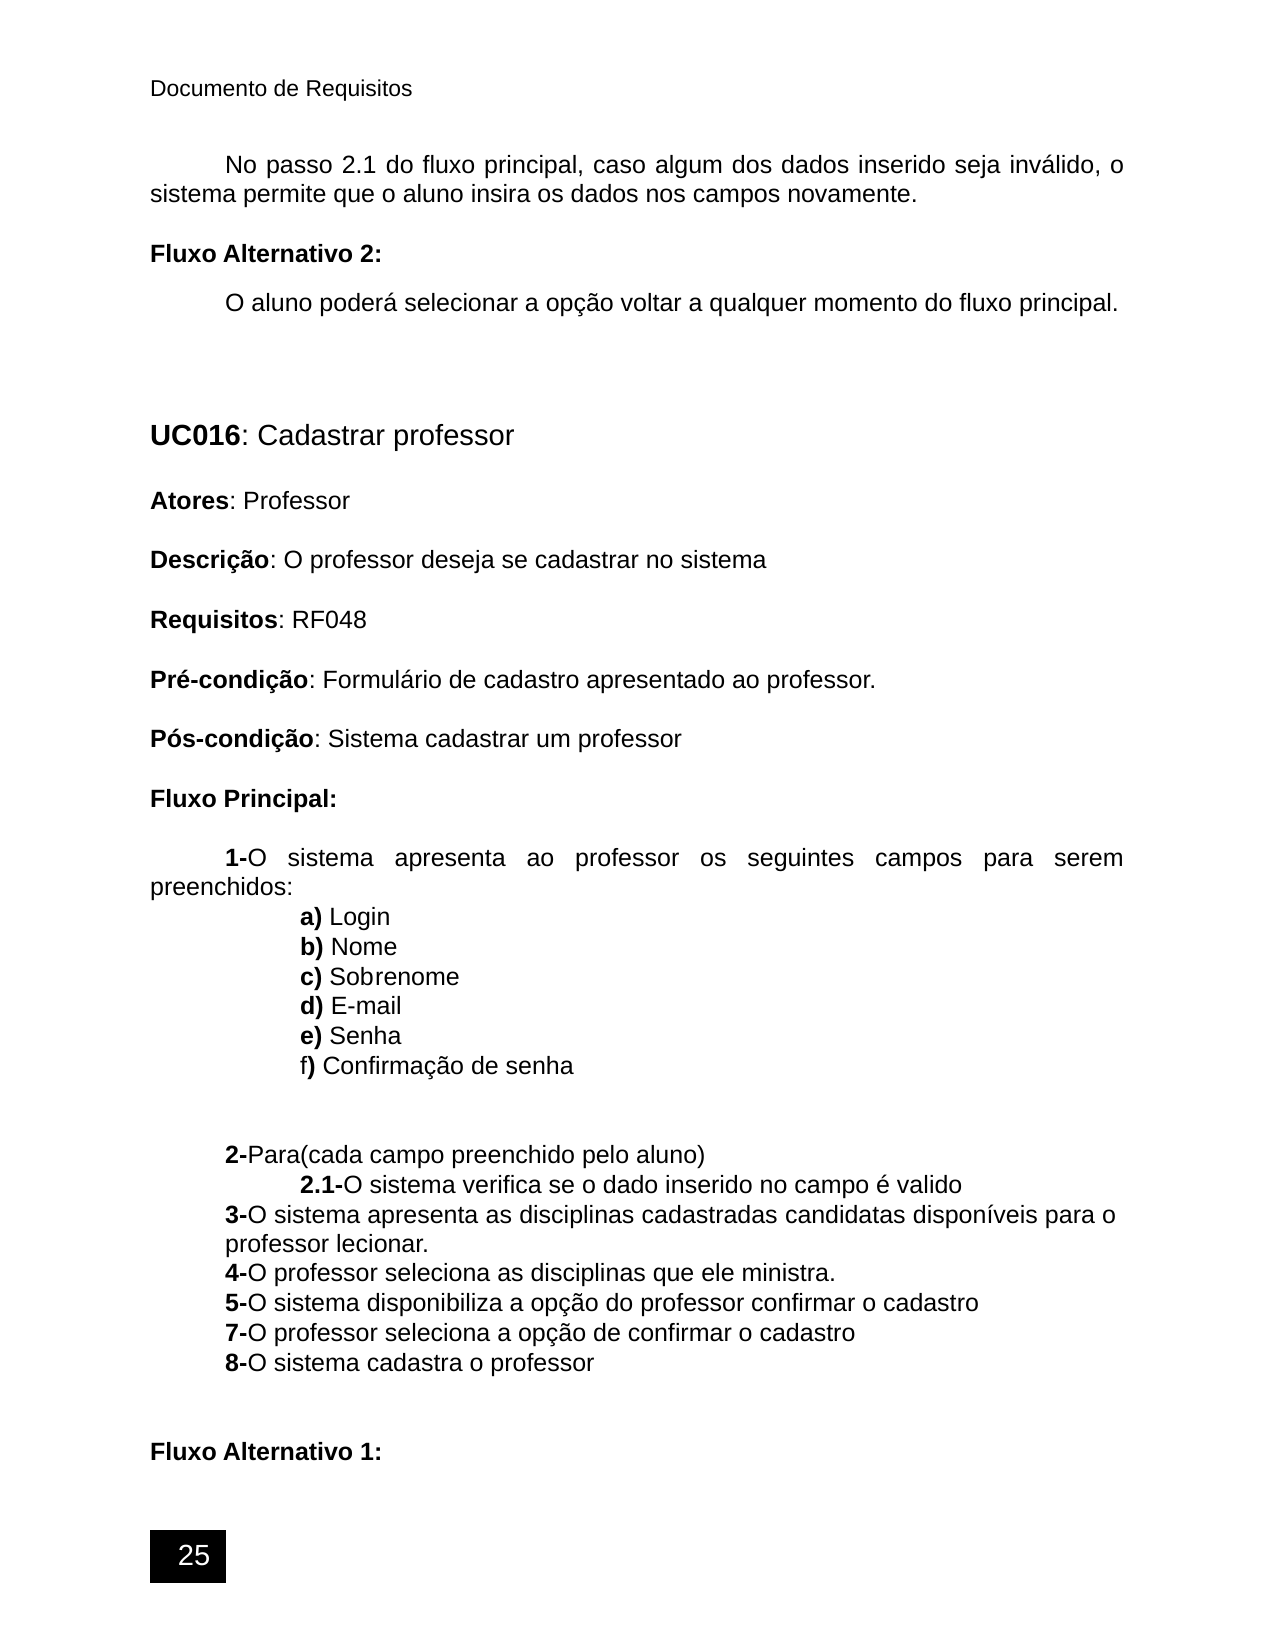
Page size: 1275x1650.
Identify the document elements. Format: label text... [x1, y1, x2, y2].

text No passo 2.1 do fluxo principal, caso algum dos dados inserido seja inválido, o sistema permite que o aluno insira os dados nos campos novamente. [150, 150, 1125, 207]
text 2-Para(cada campo preenchido pelo aluno) [150, 1140, 1125, 1169]
text 4-O professor seleciona as disciplinas que ele ministra. [150, 1258, 1125, 1287]
text Descrição: O professor deseja se cadastrar no sistema [150, 546, 1125, 574]
text b) Nome [150, 932, 1125, 961]
text Requisitos: RF048 [150, 605, 1125, 634]
text Fluxo Alternativo 1: [150, 1437, 1125, 1466]
text f) Confirmação de senha [150, 1051, 1125, 1080]
text Pré-condição: Formulário de cadastro apresentado ao professor. [150, 665, 1125, 693]
text 8-O sistema cadastra o professor [150, 1348, 1125, 1377]
text 2.1-O sistema verifica se o dado inserido no campo é valido [150, 1170, 1125, 1199]
text 3-O sistema apresenta as disciplinas cadastradas candidatas disponíveis para o professor lecionar. [150, 1200, 1125, 1257]
text c) Sob renome [150, 962, 1125, 990]
text 5-O sistema disponibiliza a opção do professor confirmar o cadastro [150, 1288, 1125, 1317]
text 7-O professor seleciona a opção de confirmar o cadastro [150, 1318, 1125, 1347]
text Fluxo Principal: [150, 784, 1125, 813]
text d) E-mail [150, 991, 1125, 1020]
text 1-O sistema apresenta ao professor os seguintes campos para serem preenchidos: [150, 843, 1125, 901]
text Fluxo Alternativo 2: [150, 239, 1125, 267]
text a) Login [150, 902, 1125, 931]
subtitle UC016: Cadastrar professor [150, 418, 1125, 451]
text Pós-condição: Sistema cadastrar um professor [150, 724, 1125, 753]
text Atores: Professor [150, 486, 1125, 515]
text e) Senha [150, 1021, 1125, 1050]
text O aluno poderá selecionar a opção voltar a qualquer momento do fluxo principal. [150, 288, 1125, 317]
